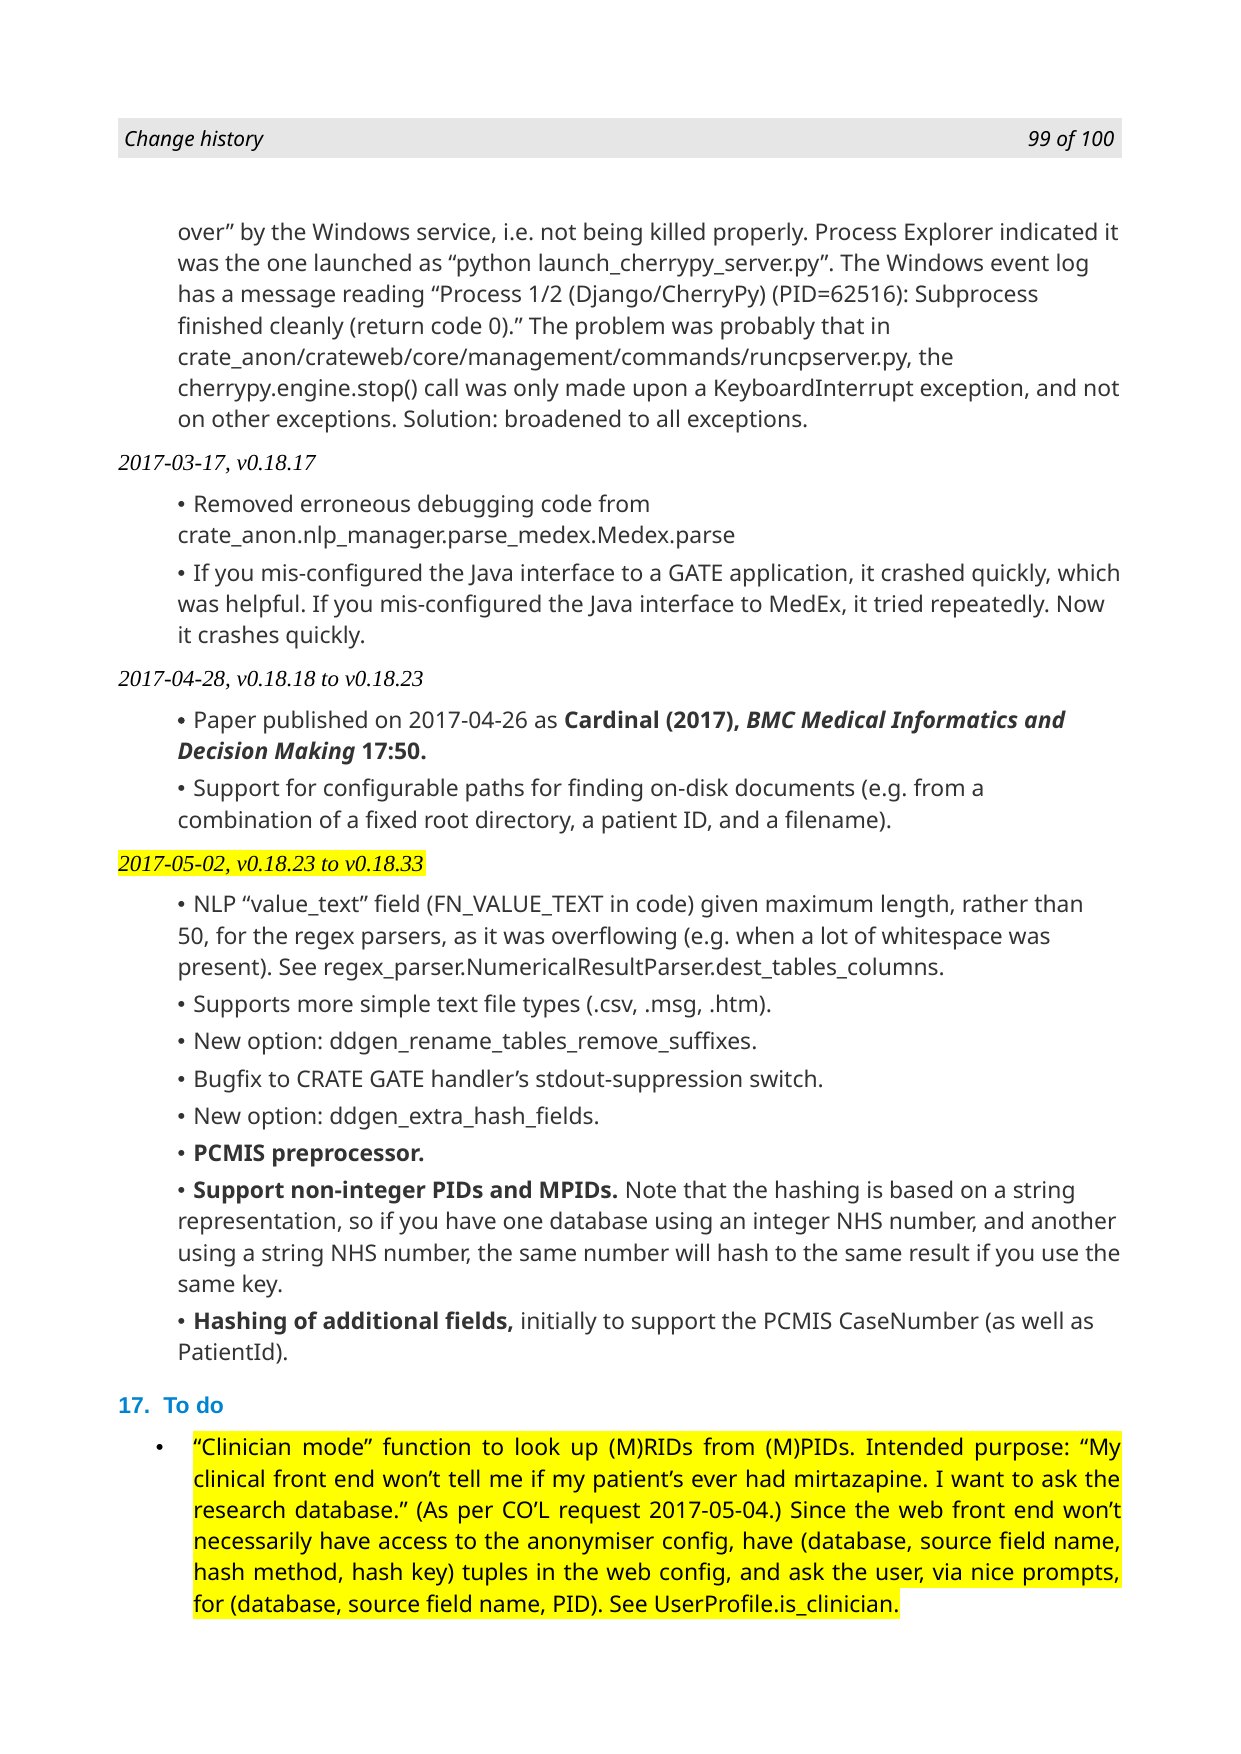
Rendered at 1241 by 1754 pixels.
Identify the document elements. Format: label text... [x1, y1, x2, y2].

list Supports more simple text file types (.csv, .msg, .htm). [177, 988, 1122, 1019]
list Bugfix to CRATE GATE handler’s stdout-suppression switch. [177, 1062, 1122, 1094]
subtitle 2017-05-02, v0.18.23 to v0.18.33 [118, 850, 1122, 876]
list over” by the Windows service, i.e. not being killed properly. Process Explorer indicated it was the one launched as “python launch_cherrypy_server.py”. The Windows event log has a message reading “Process 1/2 (Django/CherryPy) (PID=62516): Subprocess finished cleanly (return code 0).” The problem was probably that in crate_anon/crateweb/core/management/commands/runcpserver.py, the cherrypy.engine.stop() call was only made upon a KeyboardInterrupt exception, and not on other exceptions. Solution: broadened to all exceptions. [177, 216, 1122, 435]
list New option: ddgen_extra_hash_fields. [177, 1100, 1122, 1131]
list “Clinician mode” function to look up (M)RIDs from (M)PIDs. Intended purpose: “My clinical front end won’t tell me if my patient’s ever had mirtazapine. I want to ask the research database.” (As per CO’L request 2017-05-04.) Since the web front end won’t necessarily have access to the anonymiser config, have (database, source field name, hash method, hash key) tuples in the web config, and ask the user, via nice prompts, for (database, source field name, PID). See UserProfile.is_clinician. [156, 1431, 1122, 1619]
list Paper published on 2017-04-26 as Cardinal (2017), BMC Medical Informatics and Decision Making 17:50. [177, 704, 1122, 766]
subtitle 2017-04-28, v0.18.18 to v0.18.23 [118, 665, 1122, 692]
list PCMIS preprocessor. [177, 1137, 1122, 1168]
list Support for configurable paths for finding on-disk documents (e.g. from a combination of a fixed root directory, a patient ID, and a filename). [177, 772, 1122, 835]
subtitle 2017-03-17, v0.18.17 [118, 449, 1122, 476]
list Removed erroneous debugging code from crate_anon.nlp_manager.parse_medex.Medex.parse [177, 488, 1122, 551]
list Support non-integer PIDs and MPIDs. Note that the hashing is based on a string representation, so if you have one database using an integer NHS number, and another using a string NHS number, the same number will hash to the same result if you use the same key. [177, 1174, 1122, 1299]
list New option: ddgen_rename_tables_remove_suffixes. [177, 1025, 1122, 1057]
subtitle To do [118, 1392, 1122, 1419]
list NLP “value_text” field (FN_VALUE_TEXT in code) given maximum length, rather than 50, for the regex parsers, as it was overflowing (e.g. when a lot of whitespace was present). See regex_parser.NumericalResultParser.dest_tables_columns. [177, 888, 1122, 982]
list Hashing of additional fields, initially to support the PCMIS CaseNumber (as well as PatientId). [177, 1305, 1122, 1367]
list If you mis-configured the Java interface to a GATE application, it crashed quickly, which was helpful. If you mis-configured the Java interface to MedEx, it tried repeatedly. Now it crashes quickly. [177, 557, 1122, 650]
